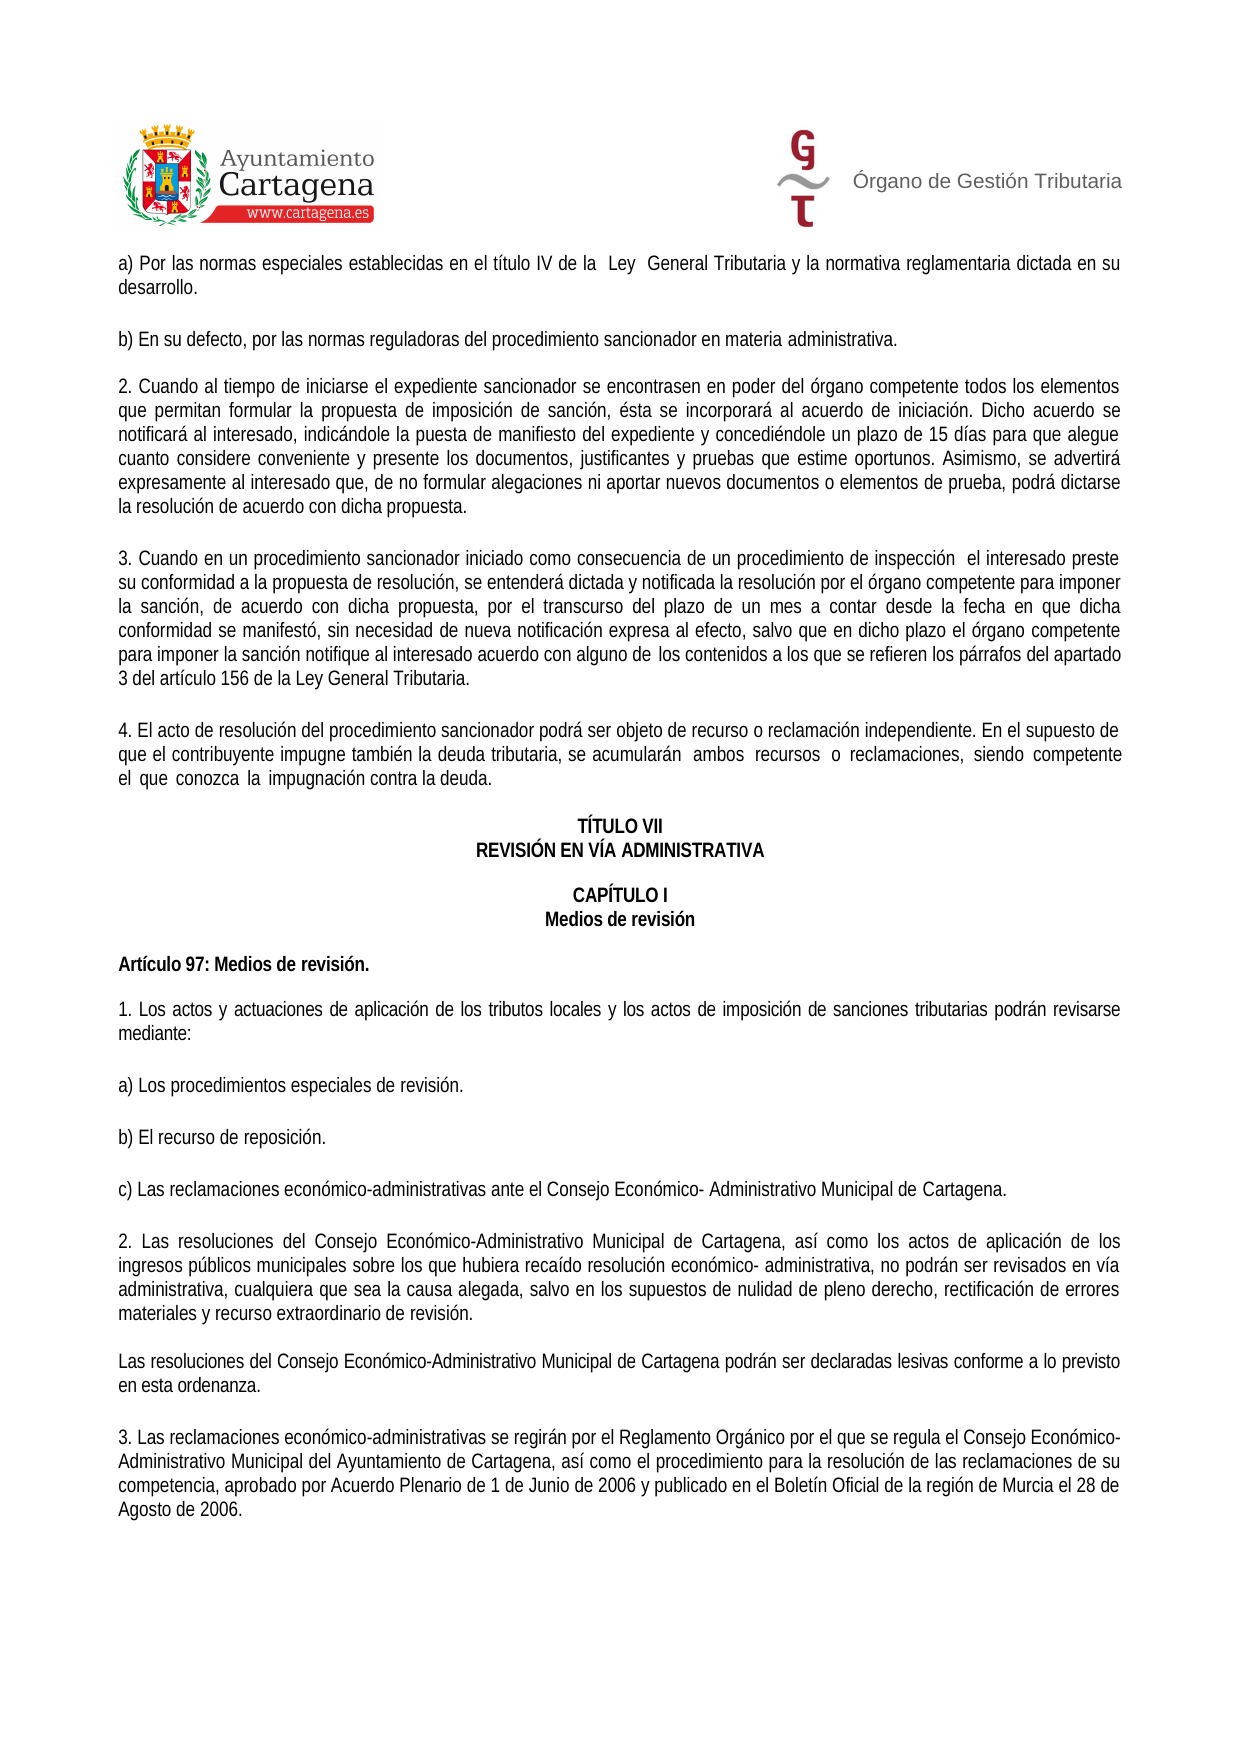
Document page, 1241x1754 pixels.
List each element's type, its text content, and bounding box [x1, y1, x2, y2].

list b) El recurso de reposición. [118, 1125, 1122, 1149]
list 2. Cuando al tiempo de iniciarse el expediente sancionador se encontrasen en poder del órgano competente todos los elementos que permitan formular la propuesta de imposición de sanción, ésta se incorporará al acuerdo de iniciación. Dicho acuerdo se notificará al interesado, indicándole la puesta de manifiesto del expediente y concediéndole un plazo de 15 días para que alegue cuanto considere conveniente y presente los documentos, justificantes y pruebas que estime oportunos. Asimismo, se advertirá expresamente al interesado que, de no formular alegaciones ni aportar nuevos documentos o elementos de prueba, podrá dictarse la resolución de acuerdo con dicha propuesta. [118, 374, 1122, 518]
list 3. Cuando en un procedimiento sancionador iniciado como consecuencia de un procedimiento de inspección el interesado preste su conformidad a la propuesta de resolución, se entenderá dictada y notificada la resolución por el órgano competente para imponer la sanción, de acuerdo con dicha propuesta, por el transcurso del plazo de un mes a contar desde la fecha en que dicha conformidad se manifestó, sin necesidad de nueva notificación expresa al efecto, salvo que en dicho plazo el órgano competente para imponer la sanción notifique al interesado acuerdo con alguno de los contenidos a los que se refieren los párrafos del apartado 3 del artículo 156 de la Ley General Tributaria. [118, 546, 1122, 690]
list 4. El acto de resolución del procedimiento sancionador podrá ser objeto de recurso o reclamación independiente. En el supuesto de que el contribuyente impugne también la deuda tributaria, se acumularán ambos recursos o reclamaciones, siendo competente el que conozca la impugnación contra la deuda. [118, 718, 1122, 790]
text CAPÍTULO I [118, 883, 1122, 907]
list c) Las reclamaciones económico-administrativas ante el Consejo Económico- Administrativo Municipal de Cartagena. [118, 1177, 1122, 1201]
list a) Por las normas especiales establecidas en el título IV de la Ley General Tributaria y la normativa reglamentaria dictada en su desarrollo. [118, 251, 1122, 298]
text REVISIÓN EN VÍA ADMINISTRATIVA [118, 838, 1122, 862]
text TÍTULO VII [118, 814, 1122, 838]
text 1. Los actos y actuaciones de aplicación de los tributos locales y los actos de imposición de sanciones tributarias podrán revisarse mediante: [118, 997, 1122, 1045]
list 2. Las resoluciones del Consejo Económico-Administrativo Municipal de Cartagena, así como los actos de aplicación de los ingresos públicos municipales sobre los que hubiera recaído resolución económico- administrativa, no podrán ser revisados en vía administrativa, cualquiera que sea la causa alegada, salvo en los supuestos de nulidad de pleno derecho, rectificación de errores materiales y recurso extraordinario de revisión. [118, 1229, 1122, 1325]
list a) Los procedimientos especiales de revisión. [118, 1073, 1122, 1097]
picture [117, 119, 379, 236]
list b) En su defecto, por las normas reguladoras del procedimiento sancionador en materia administrativa. [118, 327, 1122, 351]
text Las resoluciones del Consejo Económico-Administrativo Municipal de Cartagena podrán ser declaradas lesivas conforme a lo previsto en esta ordenanza. [118, 1349, 1122, 1397]
text Medios de revisión [118, 907, 1122, 931]
text Artículo 97: Medios de revisión. [118, 952, 1122, 976]
list 3. Las reclamaciones económico-administrativas se regirán por el Reglamento Orgánico por el que se regula el Consejo Económico-Administrativo Municipal del Ayuntamiento de Cartagena, así como el procedimiento para la resolución de las reclamaciones de su competencia, aprobado por Acuerdo Plenario de 1 de Junio de 2006 y publicado en el Boletín Oficial de la región de Murcia el 28 de Agosto de 2006. [118, 1425, 1122, 1521]
